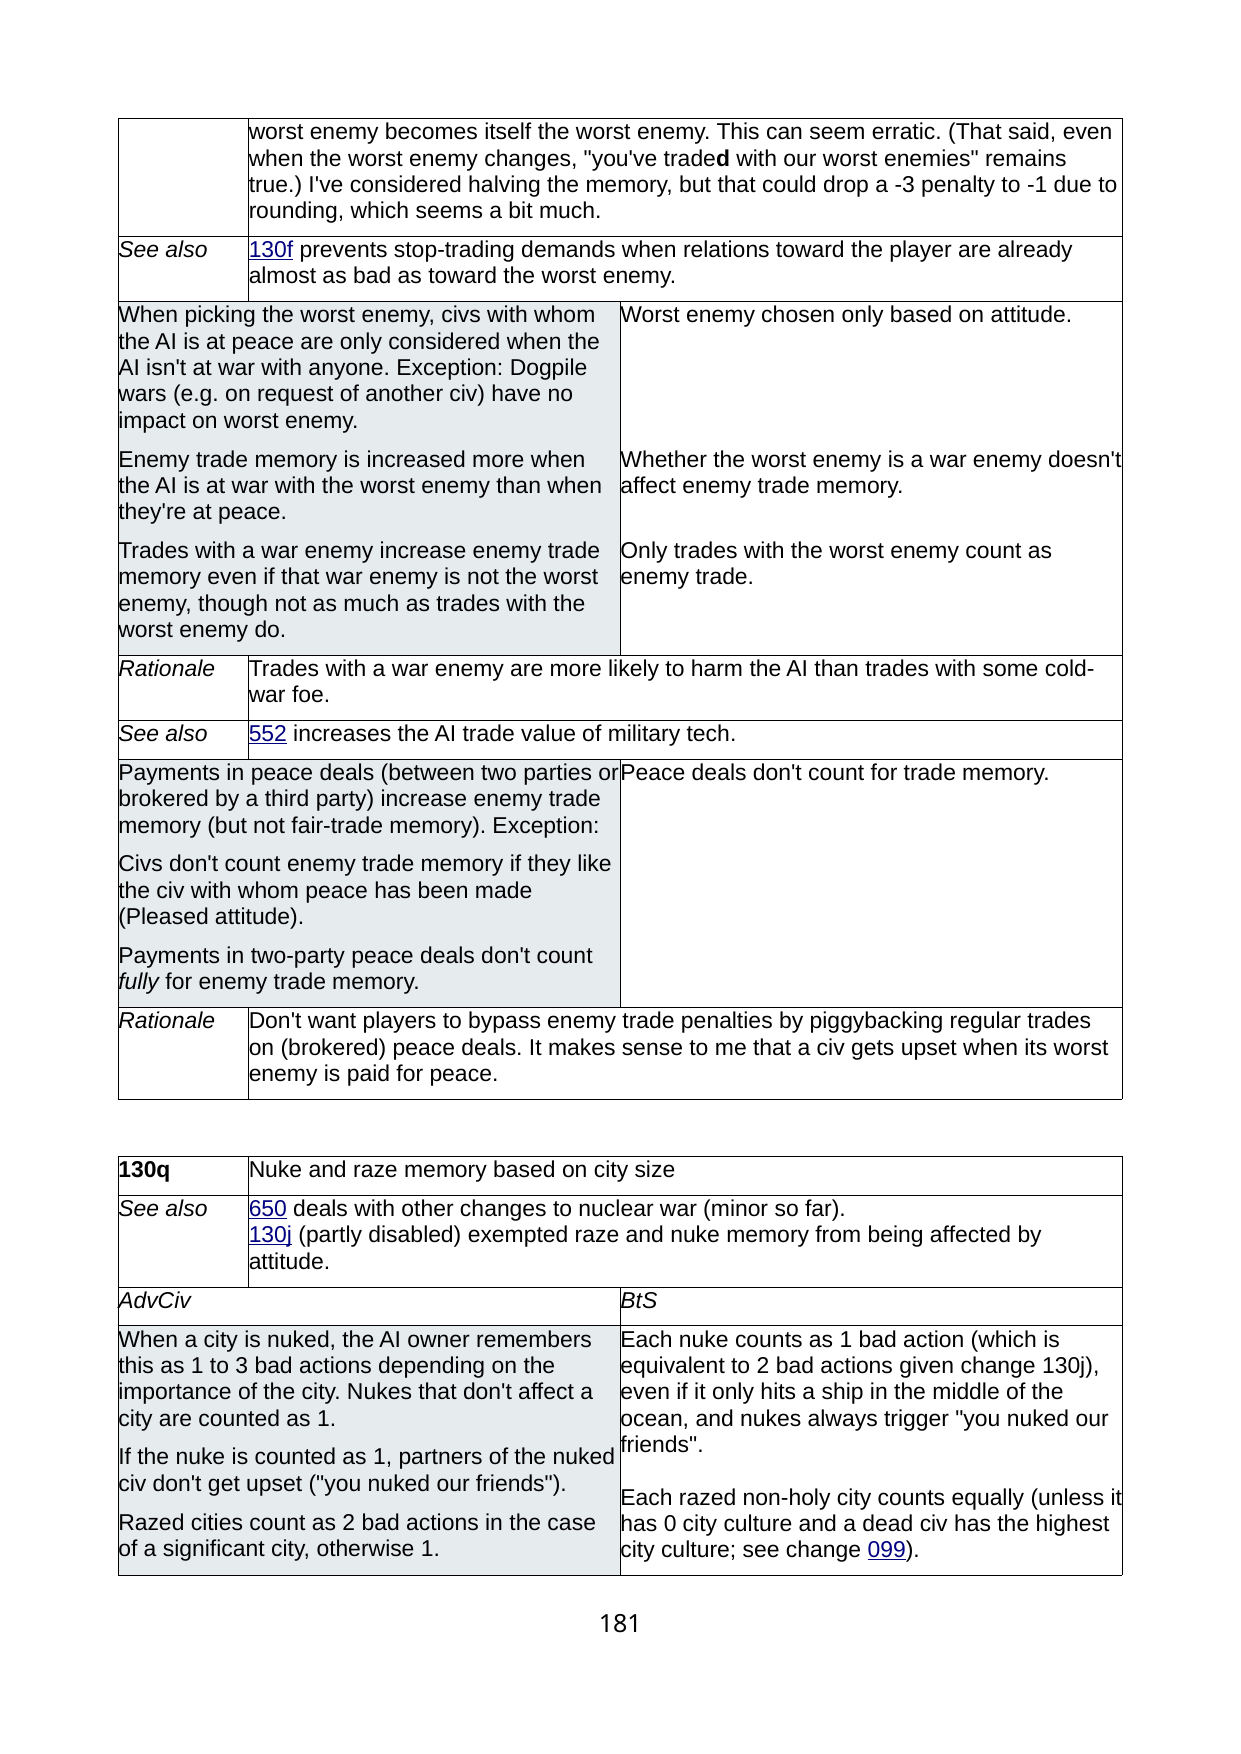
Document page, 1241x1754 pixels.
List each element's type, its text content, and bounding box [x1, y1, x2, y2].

table_cell See also [119, 237, 248, 301]
table_cell See also [119, 721, 248, 759]
table_cell Payments in peace deals (between two parties or brokered by a third party) increase enemy trade memory (but not fair-trade memory). Exception: Civs don't count enemy trade memory if they like the civ with whom peace has been made (Pleased attitude). Payments in two-party peace deals don't count fully for enemy trade memory. [119, 760, 620, 1007]
table_cell BtS [621, 1288, 1122, 1325]
table_cell Trades with a war enemy are more likely to harm the AI than trades with some cold-war foe. [249, 656, 1122, 720]
table_cell AdvCiv [119, 1288, 620, 1325]
table_cell Don't want players to bypass enemy trade penalties by piggybacking regular trades on (brokered) peace deals. It makes sense to me that a civ gets upset when its worst enemy is paid for peace. [249, 1008, 1122, 1098]
table_cell 650 deals with other changes to nuclear war (minor so far). 130j (partly disabled) exempted raze and nuke memory from being affected by attitude. [249, 1196, 1122, 1287]
table_cell When picking the worst enemy, civs with whom the AI is at peace are only considered when the AI isn't at war with anyone. Exception: Dogpile wars (e.g. on request of another civ) have no impact on worst enemy. Enemy trade memory is increased more when the AI is at war with the worst enemy than when they're at peace. Trades with a war enemy increase enemy trade memory even if that war enemy is not the worst enemy, though not as much as trades with the worst enemy do. [119, 302, 620, 655]
table_cell See also [119, 1196, 248, 1287]
table_cell 552 increases the AI trade value of military tech. [249, 721, 1122, 759]
table_header 130q [119, 1157, 248, 1195]
table_cell [119, 119, 248, 236]
table_cell Peace deals don't count for trade memory. [621, 760, 1122, 1007]
table_cell When a city is nuked, the AI owner remembers this as 1 to 3 bad actions depending on the importance of the city. Nukes that don't affect a city are counted as 1. If the nuke is counted as 1, partners of the nuked civ don't get upset ("you nuked our friends"). Razed cities count as 2 bad actions in the case of a significant city, otherwise 1. [119, 1326, 620, 1575]
table_cell Worst enemy chosen only based on attitude. Whether the worst enemy is a war enemy doesn't affect enemy trade memory. Only trades with the worst enemy count as enemy trade. [621, 302, 1122, 655]
table_cell worst enemy becomes itself the worst enemy. This can seem erratic. (That said, even when the worst enemy changes, "you've traded with our worst enemies" remains true.) I've considered halving the memory, but that could drop a -3 penalty to -1 due to rounding, which seems a bit much. [249, 119, 1122, 236]
table_cell Rationale [119, 656, 248, 720]
table_cell Rationale [119, 1008, 248, 1098]
table_cell 130f prevents stop-trading demands when relations toward the player are already almost as bad as toward the worst enemy. [249, 237, 1122, 301]
table_header Nuke and raze memory based on city size [249, 1157, 1122, 1195]
table_cell Each nuke counts as 1 bad action (which is equivalent to 2 bad actions given change 130j), even if it only hits a ship in the middle of the ocean, and nukes always trigger "you nuked our friends". Each razed non-holy city counts equally (unless it has 0 city culture and a dead civ has the highest city culture; see change 099). [621, 1326, 1122, 1575]
